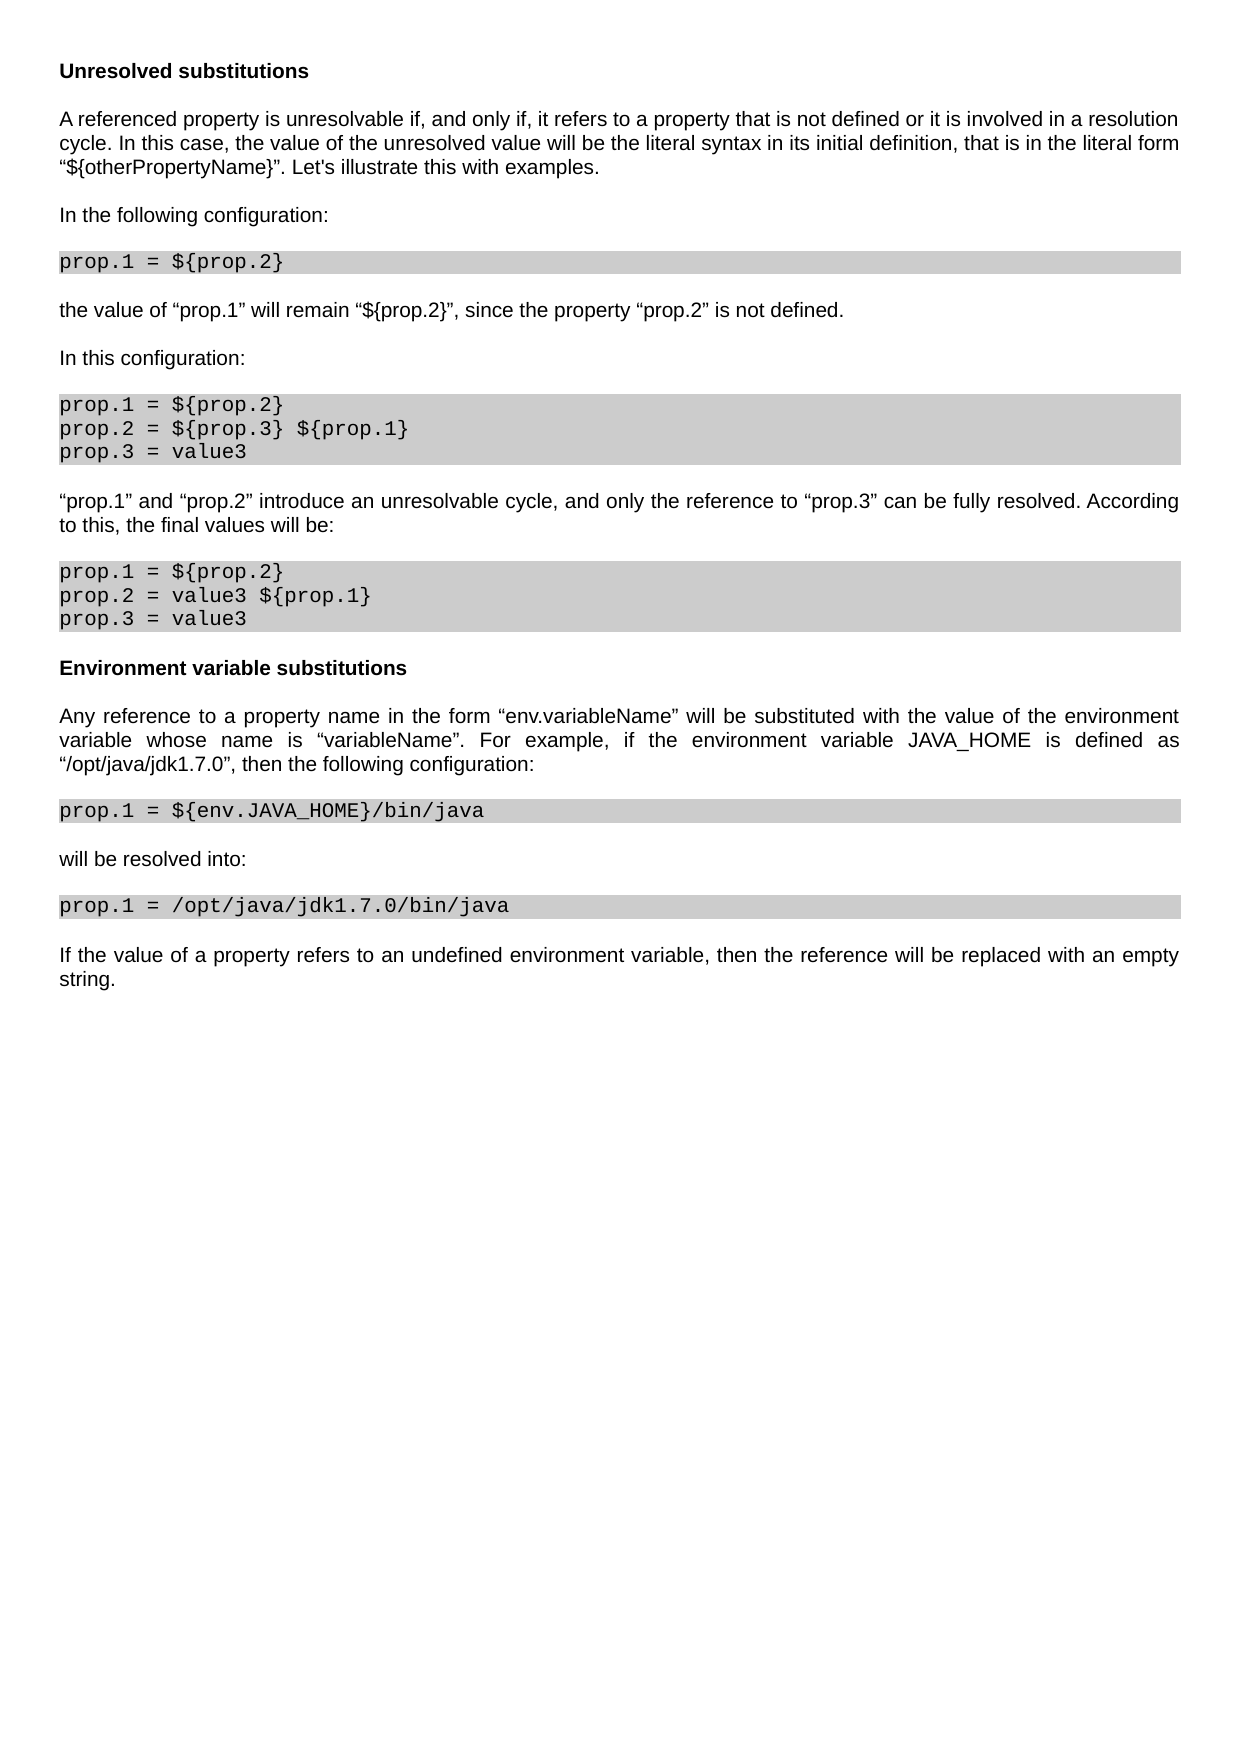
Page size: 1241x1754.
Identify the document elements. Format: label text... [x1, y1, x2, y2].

text Unresolved substitutions [59, 59, 1181, 83]
text In the following configuration: [59, 203, 1181, 227]
text prop.1 = /opt/java/jdk1.7.0/bin/java [59, 895, 1181, 919]
text A referenced property is unresolvable if, and only if, it refers to a property that is not defined or it is involved in a resolution cycle. In this case, the value of the unresolved value will be the literal syntax in its initial definition, that is in the literal form “${otherPropertyName}”. Let's illustrate this with examples. [59, 107, 1181, 179]
text In this configuration: [59, 346, 1181, 370]
text prop.1 = ${prop.2} [59, 394, 1181, 418]
text Any reference to a property name in the form “env.variableName” will be substituted with the value of the environment variable whose name is “variableName”. For example, if the environment variable JAVA_HOME is defined as “/opt/java/jdk1.7.0”, then the following configuration: [59, 704, 1181, 776]
text If the value of a property refers to an undefined environment variable, then the reference will be replaced with an empty string. [59, 943, 1181, 991]
text prop.1 = ${prop.2} [59, 251, 1181, 274]
text prop.2 = value3 ${prop.1} [59, 584, 1181, 608]
text prop.2 = ${prop.3} ${prop.1} [59, 418, 1181, 441]
text will be resolved into: [59, 847, 1181, 871]
text Environment variable substitutions [59, 656, 1181, 680]
text prop.3 = value3 [59, 441, 1181, 465]
text the value of “prop.1” will remain “${prop.2}”, since the property “prop.2” is not defined. [59, 298, 1181, 322]
text prop.3 = value3 [59, 608, 1181, 632]
text prop.1 = ${env.JAVA_HOME}/bin/java [59, 799, 1181, 823]
text “prop.1” and “prop.2” introduce an unresolvable cycle, and only the reference to “prop.3” can be fully resolved. According to this, the final values will be: [59, 489, 1181, 537]
text prop.1 = ${prop.2} [59, 561, 1181, 584]
